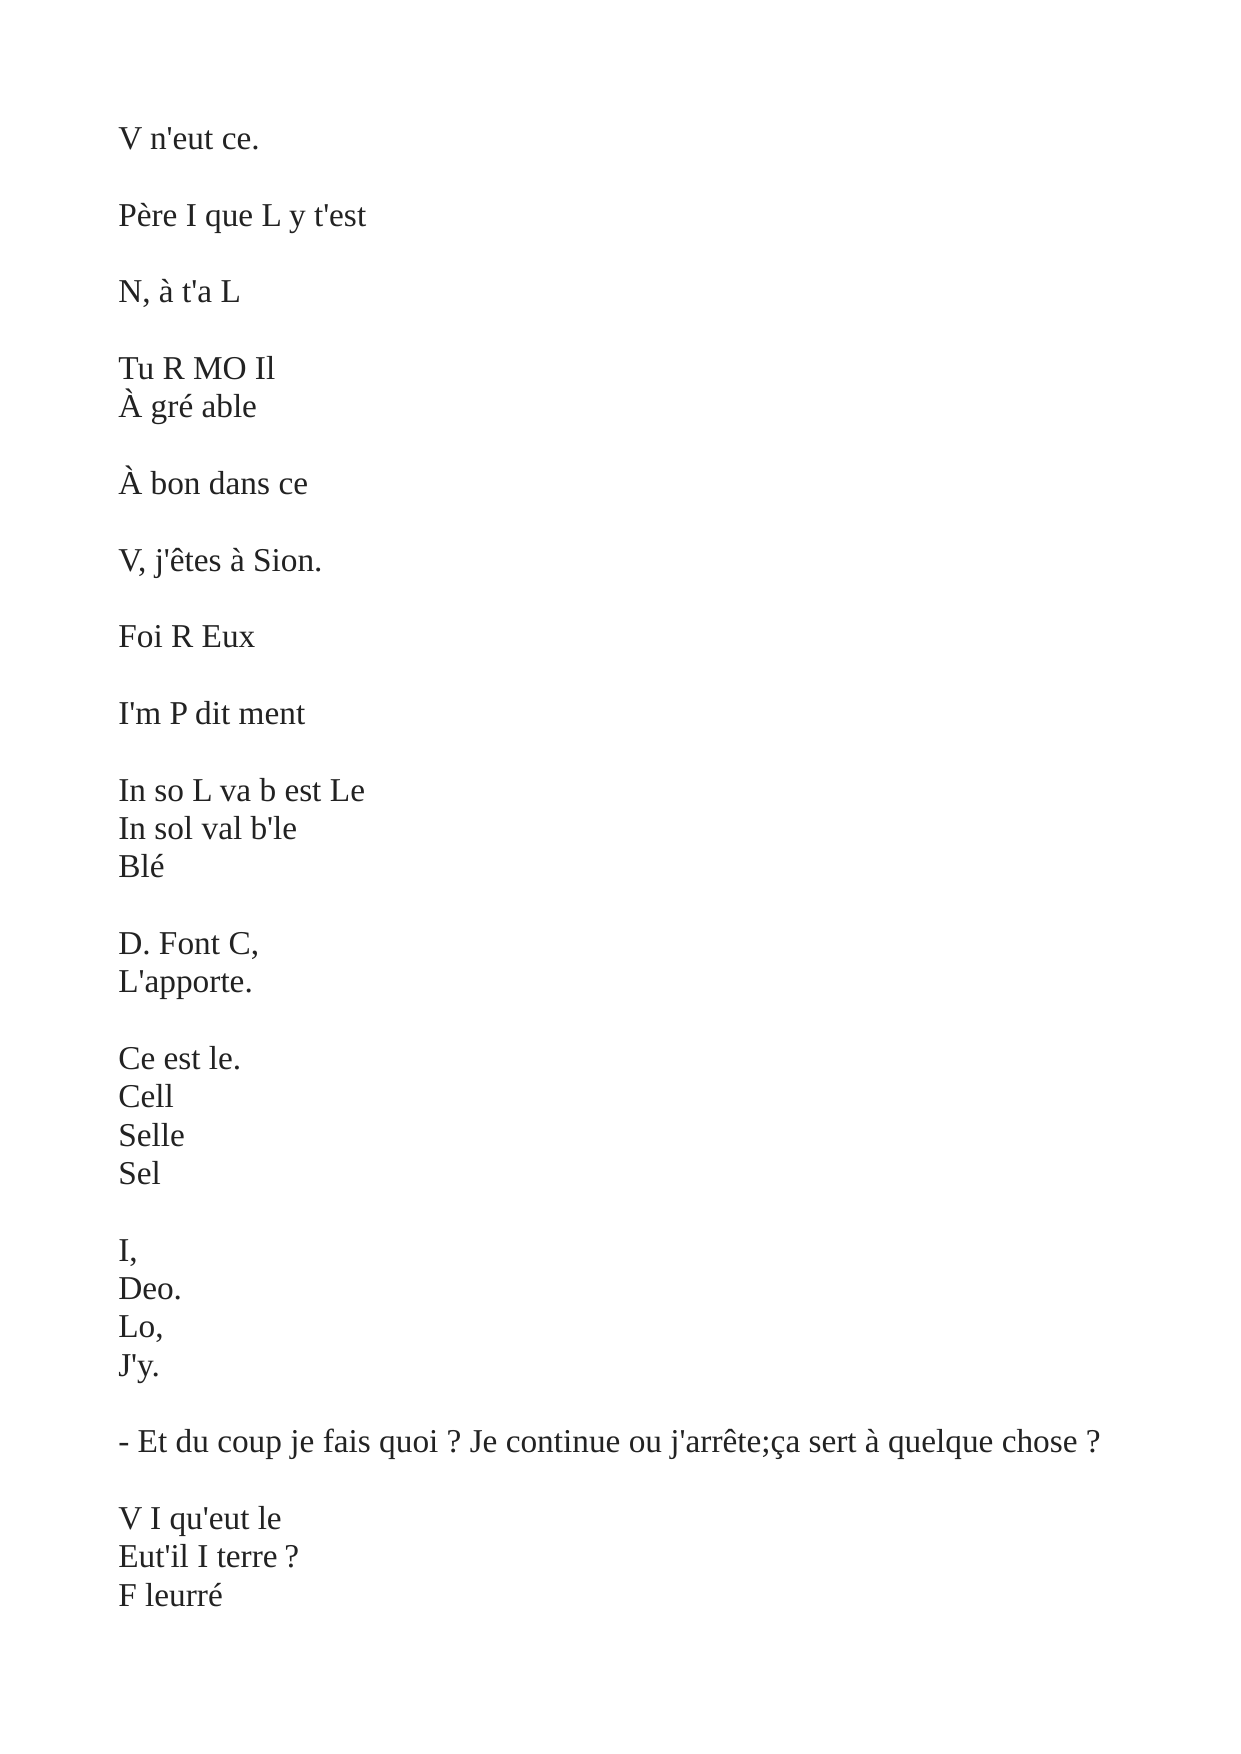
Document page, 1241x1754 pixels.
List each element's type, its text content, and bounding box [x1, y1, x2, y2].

text Lo, [118, 1306, 1122, 1345]
text Blé [118, 846, 1122, 885]
text Deo. [118, 1268, 1122, 1306]
text J'y. [118, 1345, 1122, 1383]
text - Et du coup je fais quoi ? Je continue ou j'arrête;ça sert à quelque chose ? [118, 1421, 1122, 1460]
text Sel [118, 1153, 1122, 1191]
text Tu R MO Il [118, 348, 1122, 386]
text À gré able [118, 386, 1122, 425]
text I, [118, 1230, 1122, 1268]
text In sol val b'le [118, 808, 1122, 846]
text V n'eut ce. [118, 118, 1122, 156]
text F leurré [118, 1575, 1122, 1613]
text Selle [118, 1115, 1122, 1153]
text N, à t'a L [118, 271, 1122, 310]
text D. Font C, [118, 923, 1122, 961]
text V I qu'eut le [118, 1498, 1122, 1536]
text V, j'êtes à Sion. [118, 540, 1122, 578]
text L'apporte. [118, 961, 1122, 1000]
text Père I que L y t'est [118, 195, 1122, 233]
text Cell [118, 1076, 1122, 1115]
text Ce est le. [118, 1038, 1122, 1076]
text À bon dans ce [118, 463, 1122, 501]
text Foi R Eux [118, 616, 1122, 655]
text In so L va b est Le [118, 770, 1122, 808]
text Eut'il I terre ? [118, 1536, 1122, 1575]
text I'm P dit ment [118, 693, 1122, 731]
